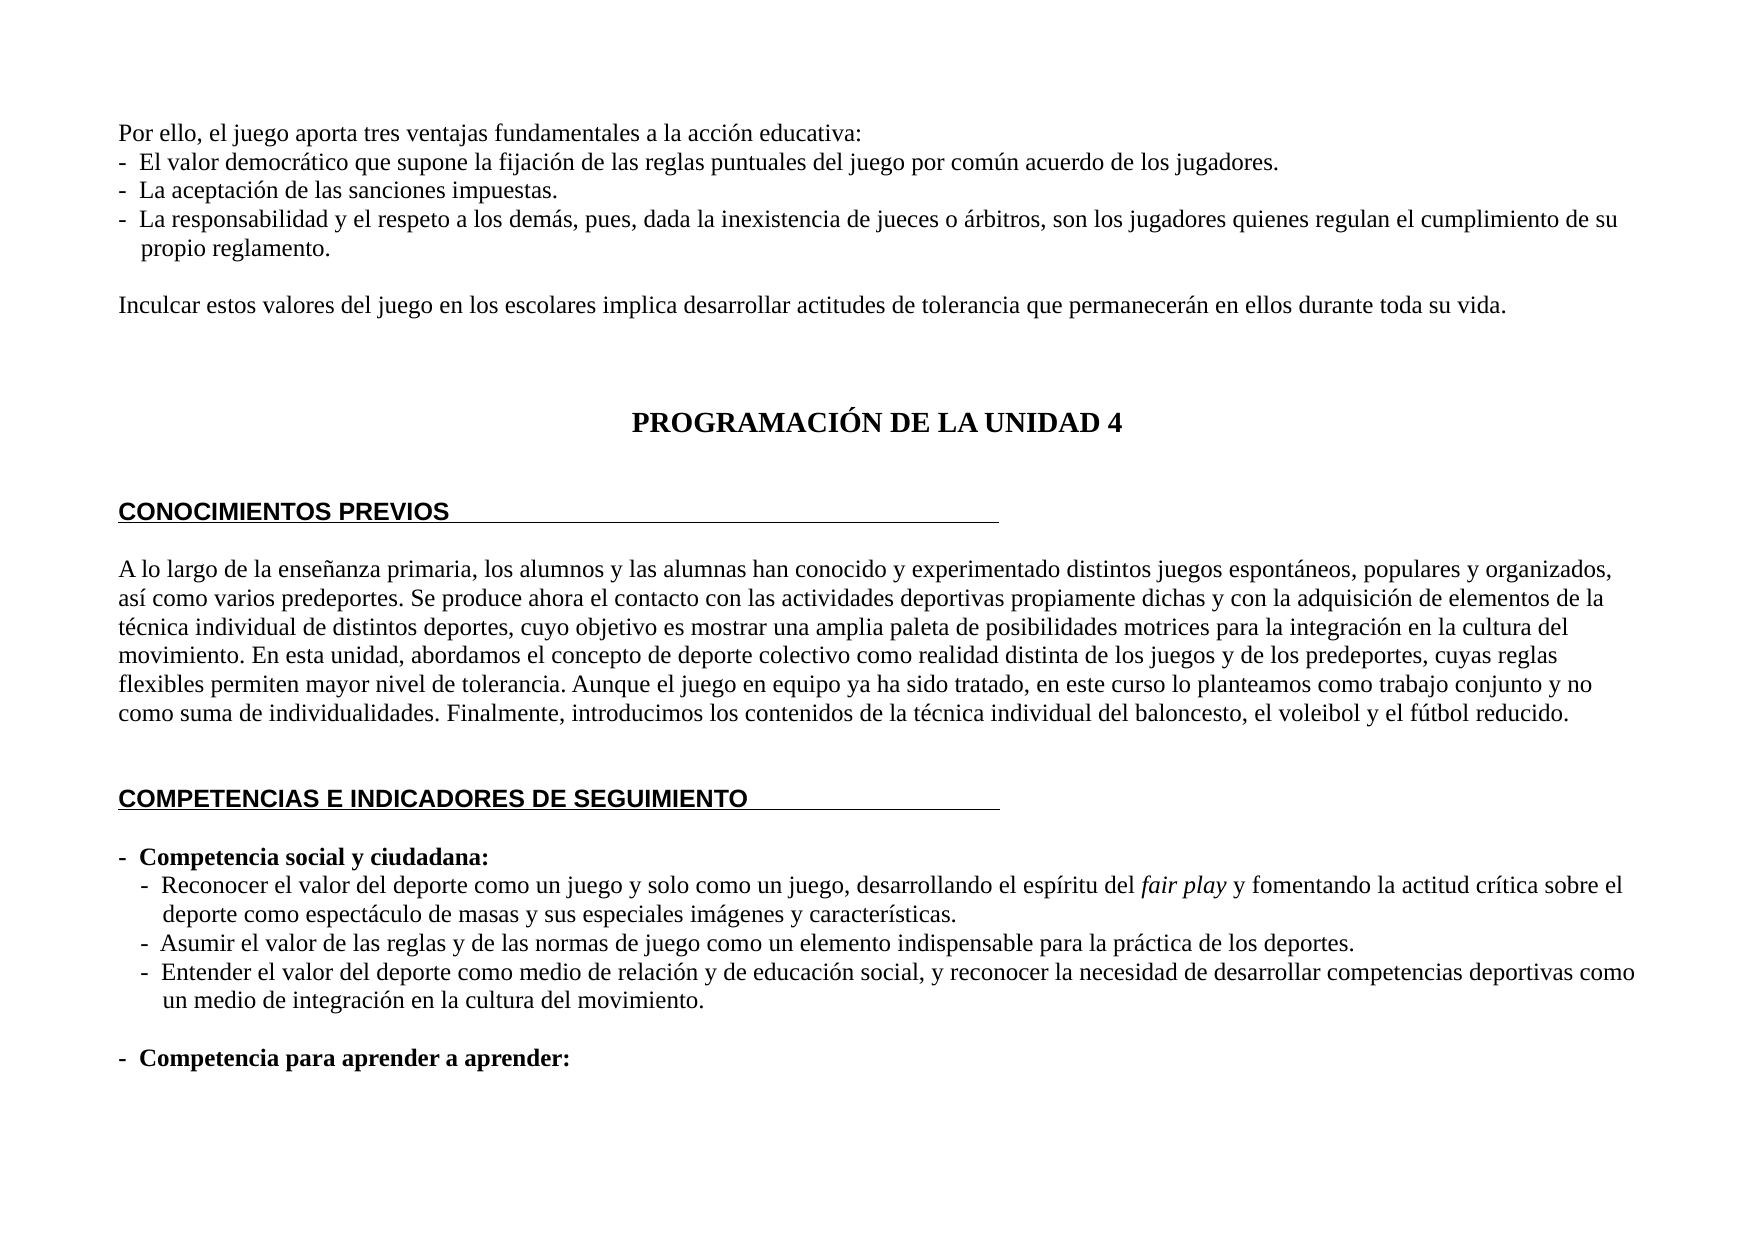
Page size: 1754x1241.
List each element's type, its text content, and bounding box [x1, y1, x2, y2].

text A lo largo de la enseñanza primaria, los alumnos y las alumnas han conocido y experimentado distintos juegos espontáneos, populares y organizados, así como varios predeportes. Se produce ahora el contacto con las actividades deportivas propiamente dichas y con la adquisición de elementos de la técnica individual de distintos deportes, cuyo objetivo es mostrar una amplia paleta de posibilidades motrices para la integración en la cultura del movimiento. En esta unidad, abordamos el concepto de deporte colectivo como realidad distinta de los juegos y de los predeportes, cuyas reglas flexibles permiten mayor nivel de tolerancia. Aunque el juego en equipo ya ha sido tratado, en este curso lo planteamos como trabajo conjunto y no como suma de individualidades. Finalmente, introducimos los contenidos de la técnica individual del baloncesto, el voleibol y el fútbol reducido. [118, 554, 1636, 727]
text CONOCIMIENTOS PREVIOS [118, 497, 1636, 525]
text PROGRAMACIÓN DE LA UNIDAD 4 [118, 406, 1636, 439]
text Por ello, el juego aporta tres ventajas fundamentales a la acción educativa: [118, 118, 1636, 147]
text - Competencia social y ciudadana: [118, 842, 1636, 870]
text COMPETENCIAS E INDICADORES DE SEGUIMIENTO [118, 784, 1636, 813]
text - Competencia para aprender a aprender: [118, 1043, 1636, 1072]
text - Reconocer el valor del deporte como un juego y solo como un juego, desarrollando el espíritu del fair play y fomentando la actitud crítica sobre el deporte como espectáculo de masas y sus especiales imágenes y características. [140, 870, 1636, 928]
text - Entender el valor del deporte como medio de relación y de educación social, y reconocer la necesidad de desarrollar competencias deportivas como un medio de integración en la cultura del movimiento. [140, 957, 1636, 1014]
text - Asumir el valor de las reglas y de las normas de juego como un elemento indispensable para la práctica de los deportes. [140, 928, 1636, 957]
text - El valor democrático que supone la fijación de las reglas puntuales del juego por común acuerdo de los jugadores. [118, 147, 1636, 176]
text - La aceptación de las sanciones impuestas. [118, 176, 1636, 204]
text Inculcar estos valores del juego en los escolares implica desarrollar actitudes de tolerancia que permanecerán en ellos durante toda su vida. [118, 291, 1636, 319]
text - La responsabilidad y el respeto a los demás, pues, dada la inexistencia de jueces o árbitros, son los jugadores quienes regulan el cumplimiento de su propio reglamento. [118, 204, 1636, 262]
